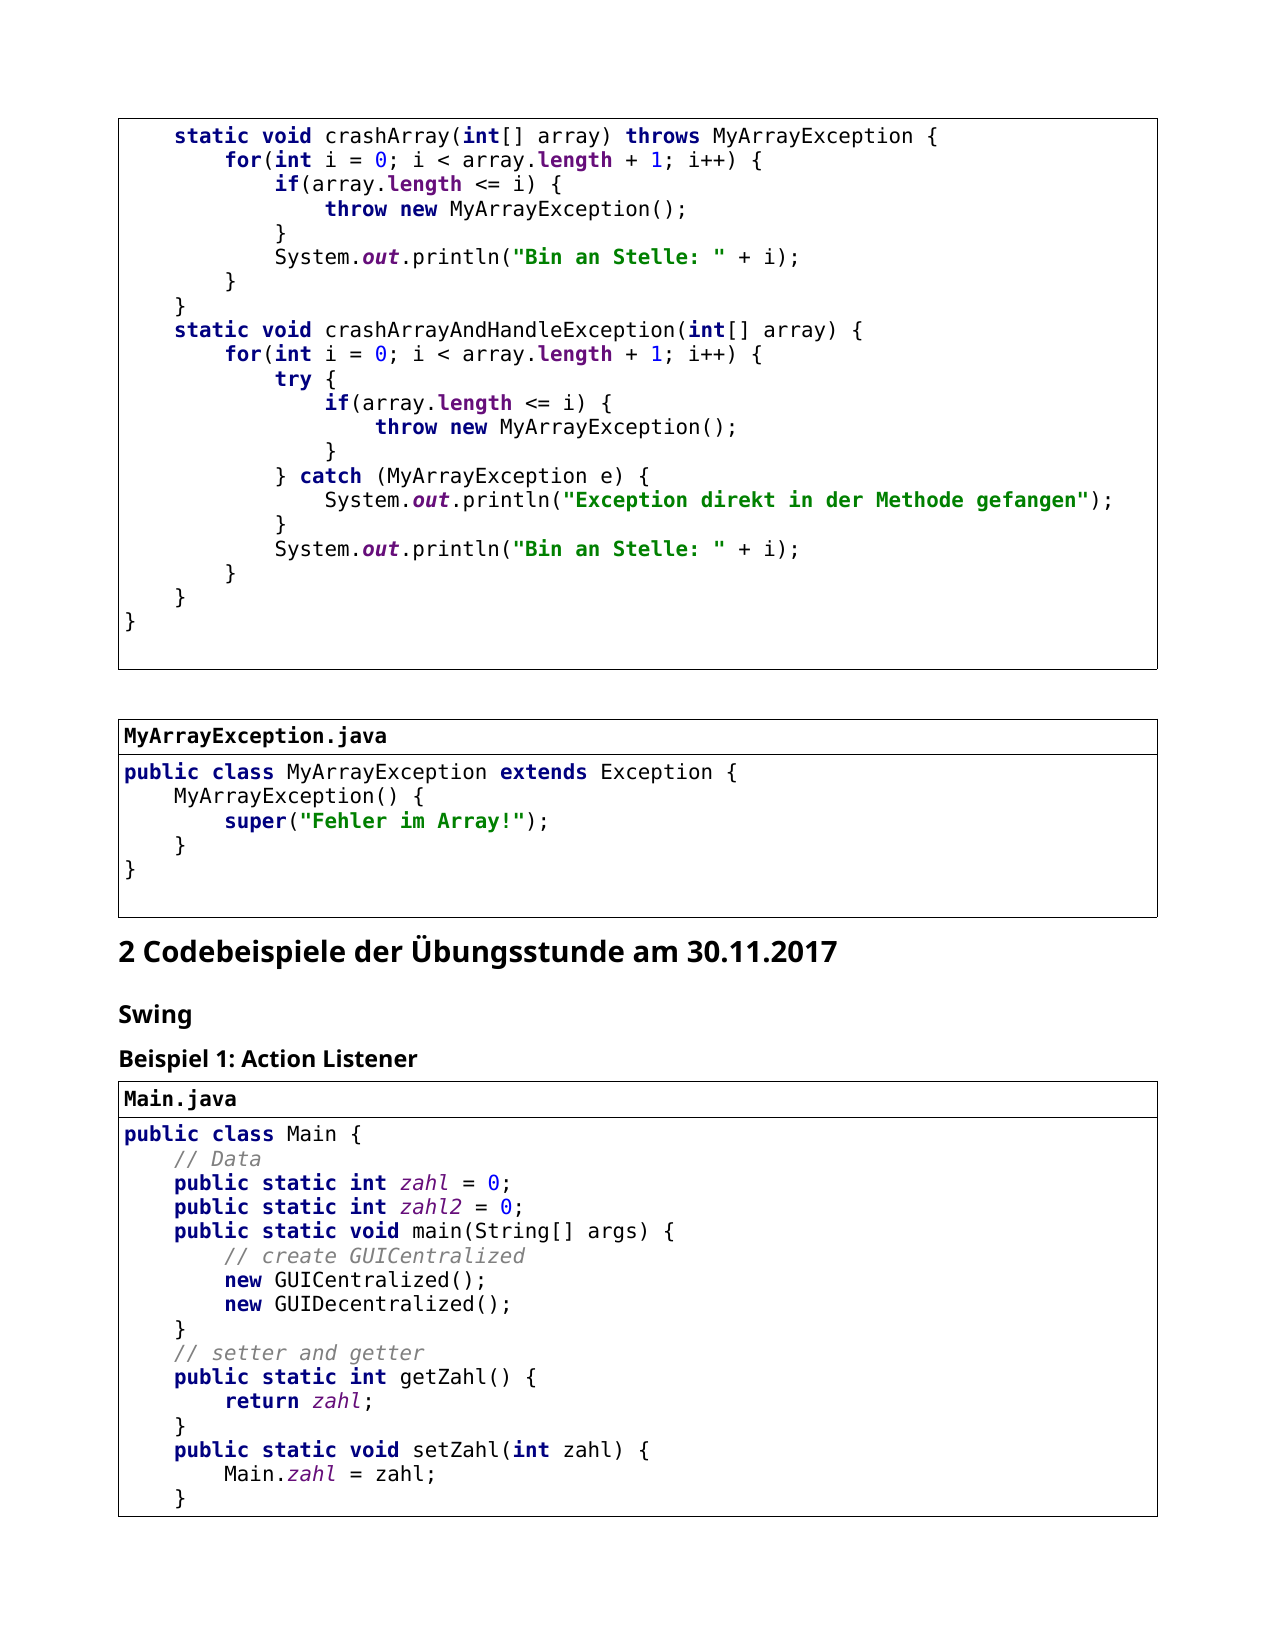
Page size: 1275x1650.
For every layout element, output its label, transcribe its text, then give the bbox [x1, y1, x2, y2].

table_header MyArrayException.java [119, 720, 1157, 754]
table_cell public class Main { // Data public static int zahl = 0; public static int zahl2 = 0; public static void main(String[] args) { // create GUICentralized new GUICentralized(); new GUIDecentralized(); } // setter and getter public static int getZahl() { return zahl; } public static void setZahl(int zahl) { Main.zahl = zahl; } [119, 1118, 1157, 1516]
table_header Main.java [119, 1082, 1157, 1117]
subtitle Beispiel 1: Action Listener [118, 1043, 1157, 1074]
table_cell public class MyArrayException extends Exception { MyArrayException() { super("Fehler im Array!"); } } [119, 755, 1157, 917]
subtitle Swing [118, 996, 1157, 1030]
table_cell static void crashArray(int[] array) throws MyArrayException { for(int i = 0; i < array.length + 1; i++) { if(array.length <= i) { throw new MyArrayException(); } System.out.println("Bin an Stelle: " + i); } } static void crashArrayAndHandleException(int[] array) { for(int i = 0; i < array.length + 1; i++) { try { if(array.length <= i) { throw new MyArrayException(); } } catch (MyArrayException e) { System.out.println("Exception direkt in der Methode gefangen"); } System.out.println("Bin an Stelle: " + i); } } } [119, 119, 1157, 669]
subtitle 2 Codebeispiele der Übungsstunde am 30.11.2017 [118, 931, 1157, 971]
